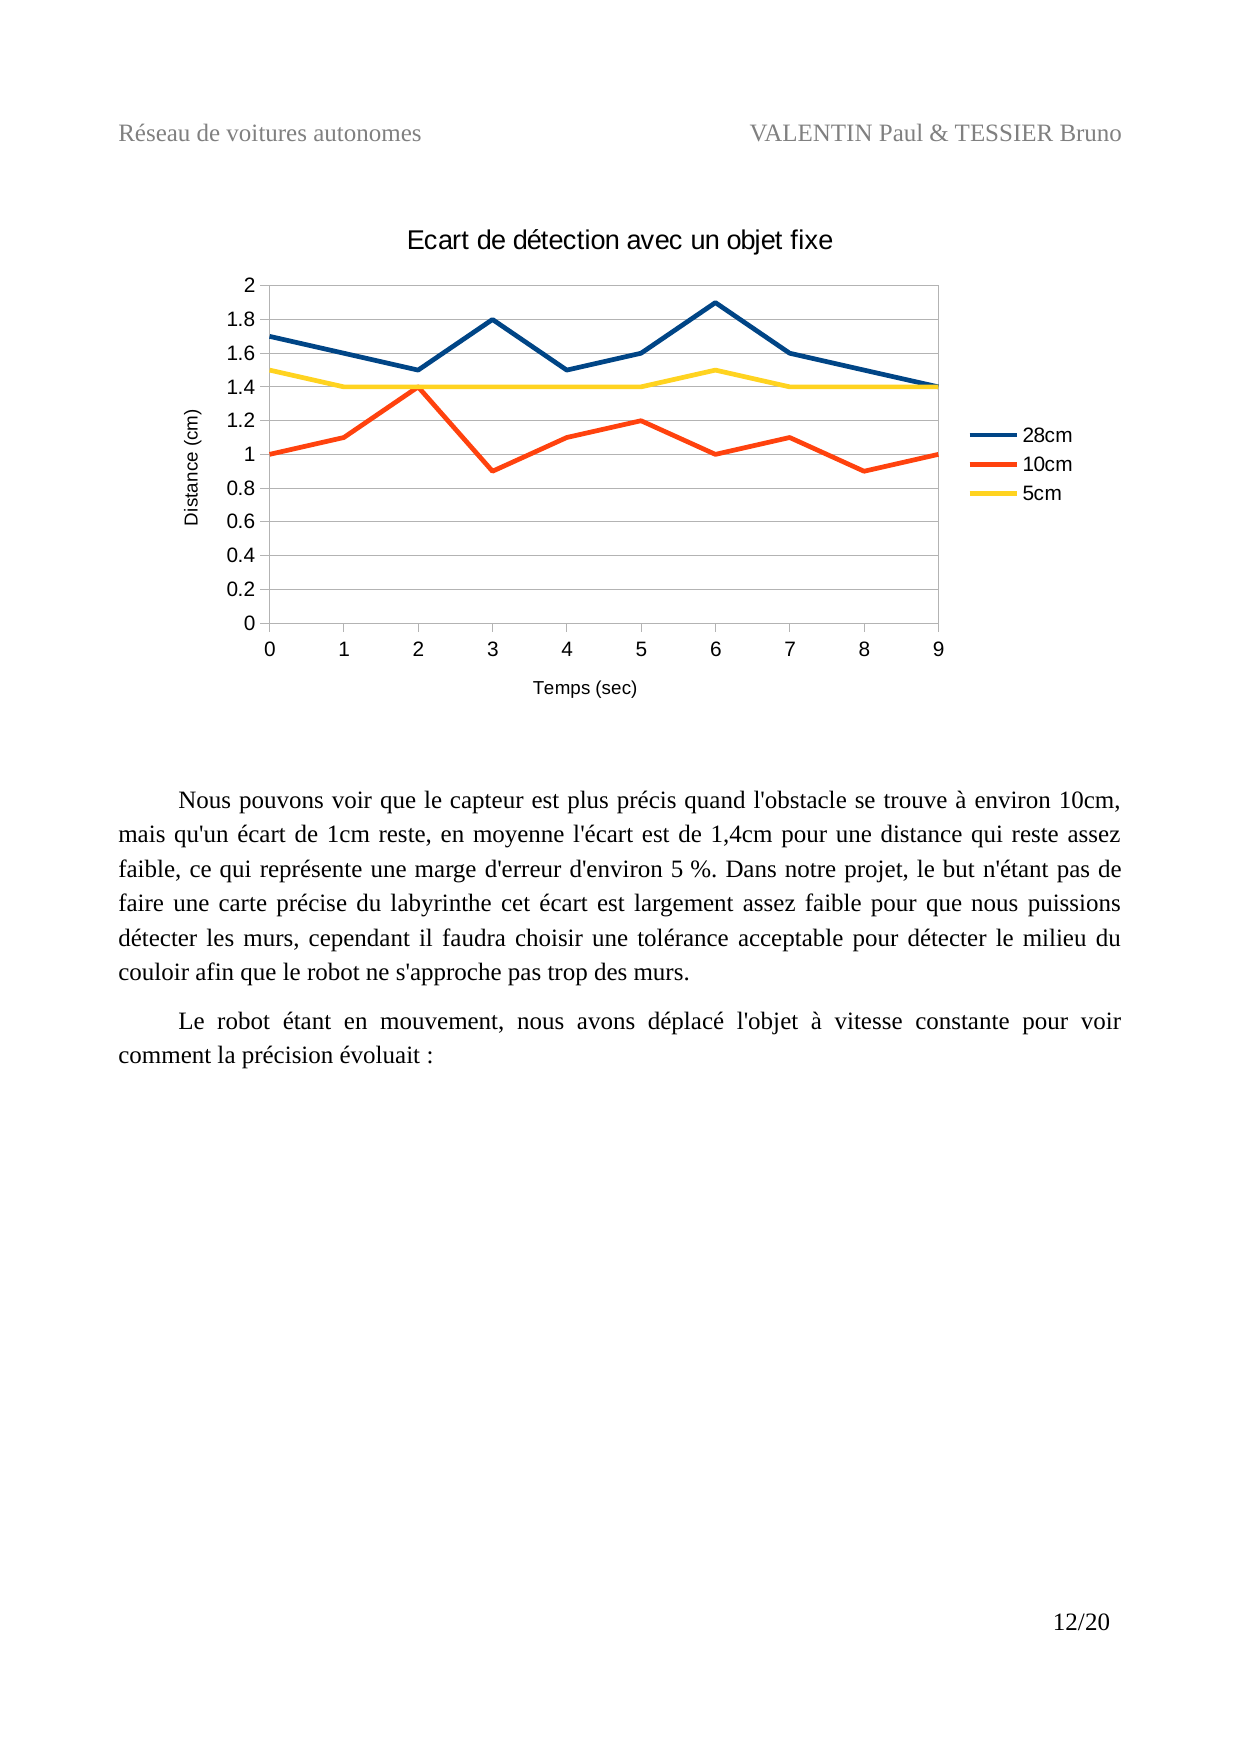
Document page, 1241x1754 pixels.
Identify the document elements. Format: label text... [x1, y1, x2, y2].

text Le robot étant en mouvement, nous avons déplacé l'objet à vitesse constante pour voir comment la précision évoluait : [118, 1006, 1122, 1069]
text Nous pouvons voir que le capteur est plus précis quand l'obstacle se trouve à environ 10cm, mais qu'un écart de 1cm reste, en moyenne l'écart est de 1,4cm pour une distance qui reste assez faible, ce qui représente une marge d'erreur d'environ 5 %. Dans notre projet, le but n'étant pas de faire une carte précise du labyrinthe cet écart est largement assez faible pour que nous puissions détecter les murs, cependant il faudra choisir une tolérance acceptable pour détecter le milieu du couloir afin que le robot ne s'approche pas trop des murs. [118, 785, 1122, 986]
